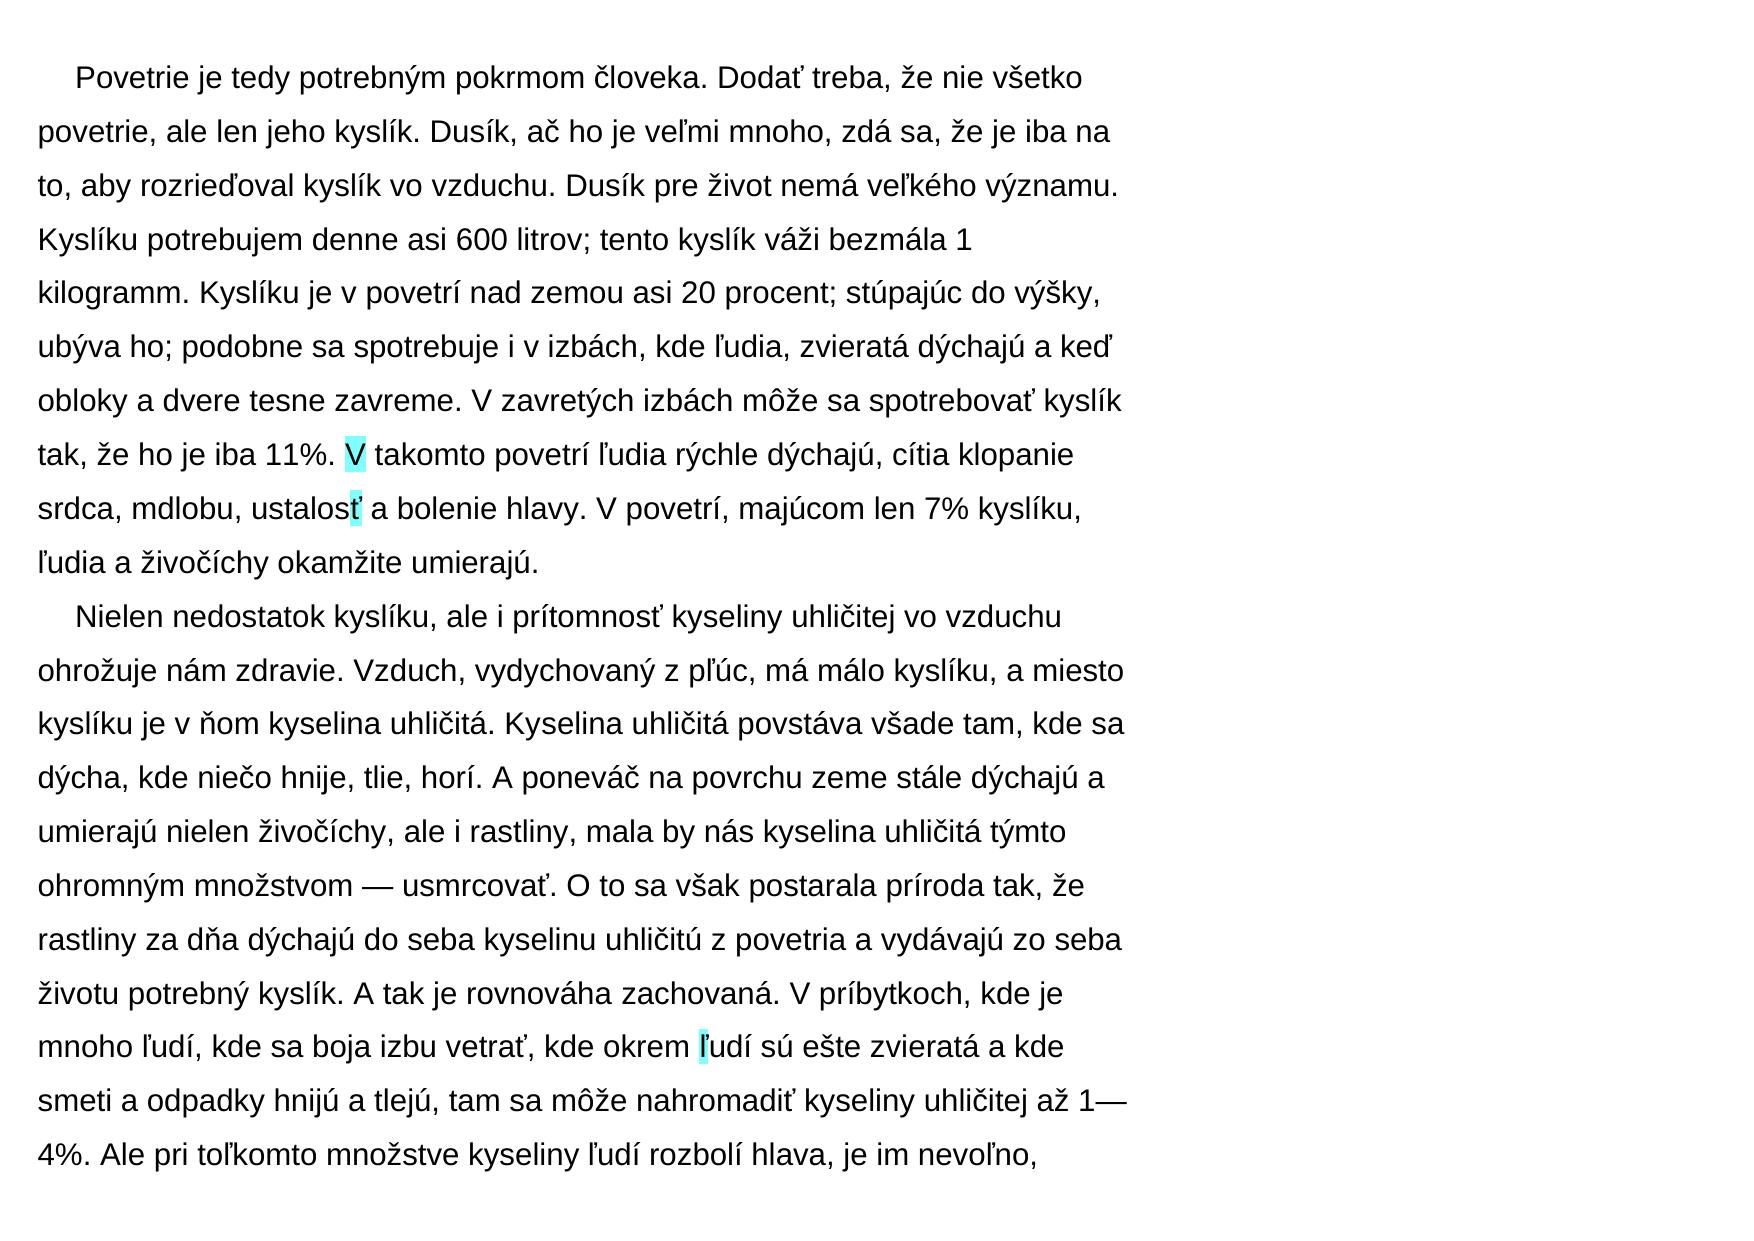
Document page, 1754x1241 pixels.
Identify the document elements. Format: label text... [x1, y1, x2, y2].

text Nielen nedostatok kyslíku, ale i prítomnosť kyseliny uhličitej vo vzduchu ohrožuje nám zdravie. Vzduch, vydychovaný z pľúc, má málo kyslíku, a miesto kyslíku je v ňom kyselina uhličitá. Ky­selina uhličitá povstáva všade tam, kde sa dýcha, kde niečo hnije, tlie, horí. A poneváč na povrchu zeme stále dýchajú a umierajú nielen živočíchy, ale i rastliny, mala by nás kyselina uhličitá týmto ohromným množstvom — usmrcovať. O to sa však postarala príroda tak, že rastliny za dňa dýchajú do seba kyselinu uhličitú z povetria a vydávajú zo seba životu potrebný kyslík. A tak je rovnováha zachovaná. V príbytkoch, kde je mnoho ľudí, kde sa boja izbu vetrať, kde okrem ľudí sú ešte zvie­ratá a kde smeti a odpadky hnijú a tlejú, tam sa môže nahromadiť kyseliny uhličitej až 1—4%. Ale pri toľkomto množstve kyseliny ľudí rozbolí hlava, je im nevoľno, [37, 598, 1130, 1172]
text Povetrie je tedy potrebným pokrmom človeka. Dodať treba, že nie všetko povetrie, ale len jeho kyslík. Dusík, ač ho je veľmi mnoho, zdá sa, že je iba na to, aby rozrieďoval kyslík vo vzduchu. Dusík pre život nemá veľkého významu. Kyslíku potrebujem denne asi 600 litrov; tento kyslík váži bezmála 1 kilogramm. Kyslíku je v povetrí nad zemou asi 20 procent; stúpajúc do výšky, ubýva ho; podobne sa spotrebuje i v izbách, kde ľudia, zvieratá dýchajú a keď obloky a dvere tesne zavreme. V zavretých izbách môže sa spotrebovať kyslík tak, že ho je iba 11%. V takomto povetrí ľudia rýchle dýchajú, cítia klopanie srdca, mdlobu, ustalosť a bolenie hlavy. V povetrí, majúcom len 7% kyslíku, ľudia a živočíchy okamžite umierajú. [37, 59, 1130, 580]
